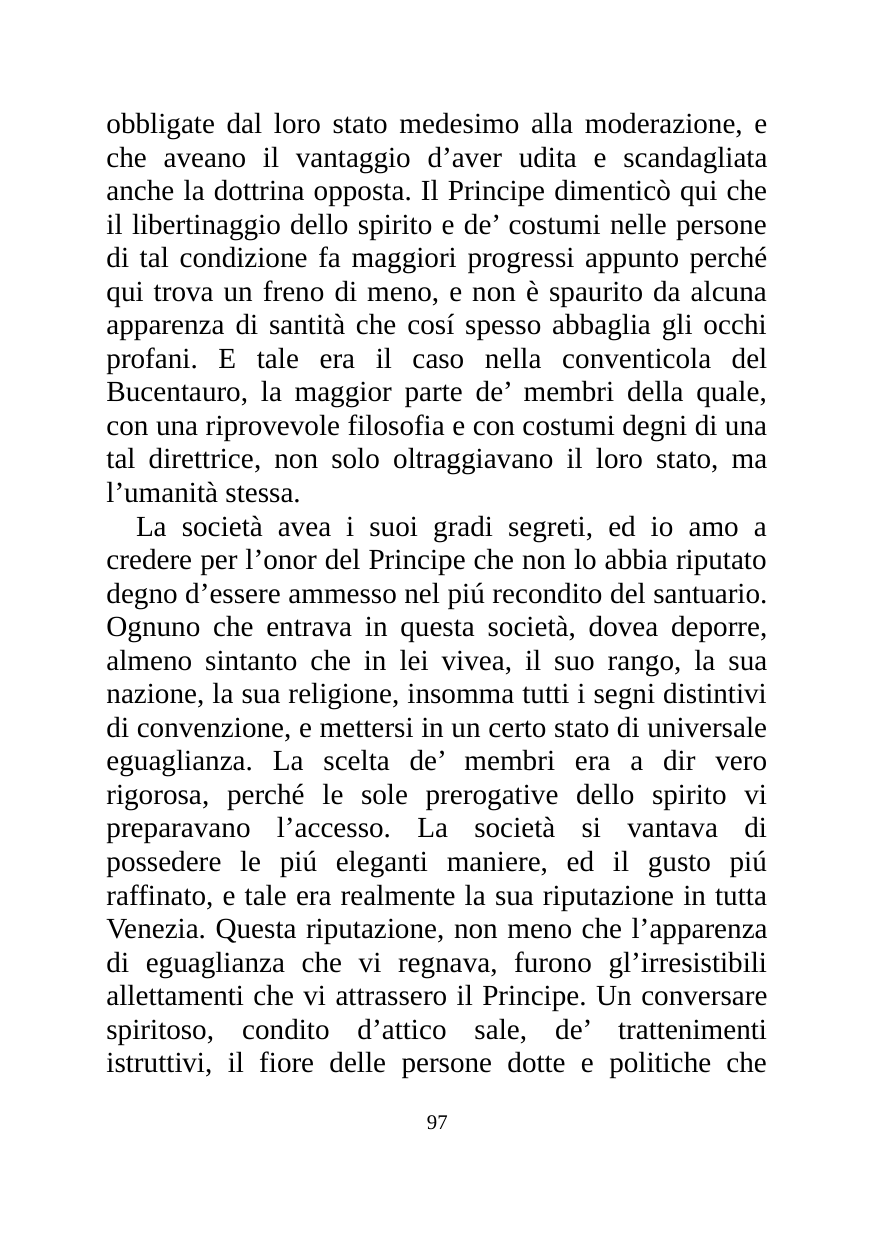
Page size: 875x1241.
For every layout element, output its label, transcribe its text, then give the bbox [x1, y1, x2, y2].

text obbligate dal loro stato medesimo alla moderazione, e che aveano il vantaggio d’aver udita e scandagliata anche la dottrina opposta. Il Principe dimenticò qui che il libertinaggio dello spirito e de’ costumi nelle persone di tal condizione fa maggiori progressi appunto perché qui trova un freno di meno, e non è spaurito da alcuna apparenza di santità che cosí spesso abbaglia gli occhi profani. E tale era il caso nella conventicola del Bucentauro, la maggior parte de’ membri della quale, con una riprovevole filosofia e con costumi degni di una tal direttrice, non solo oltraggiavano il loro stato, ma l’umanità stessa. [106, 106, 768, 509]
text La società avea i suoi gradi segreti, ed io amo a credere per l’onor del Principe che non lo abbia riputato degno d’essere ammesso nel piú recondito del santuario. Ognuno che entrava in questa società, dovea deporre, almeno sintanto che in lei vivea, il suo rango, la sua nazione, la sua religione, insomma tutti i segni distintivi di convenzione, e mettersi in un certo stato di universale eguaglianza. La scelta de’ membri era a dir vero rigorosa, perché le sole prerogative dello spirito vi preparavano l’accesso. La società si vantava di possedere le piú eleganti maniere, ed il gusto piú raffinato, e tale era realmente la sua riputazione in tutta Venezia. Questa riputazione, non meno che l’apparenza di eguaglianza che vi regnava, furono gl’irresistibili allettamenti che vi attrassero il Principe. Un conversare spiritoso, condito d’attico sale, de’ trattenimenti istruttivi, il fiore delle persone dotte e politiche che [106, 509, 768, 1079]
